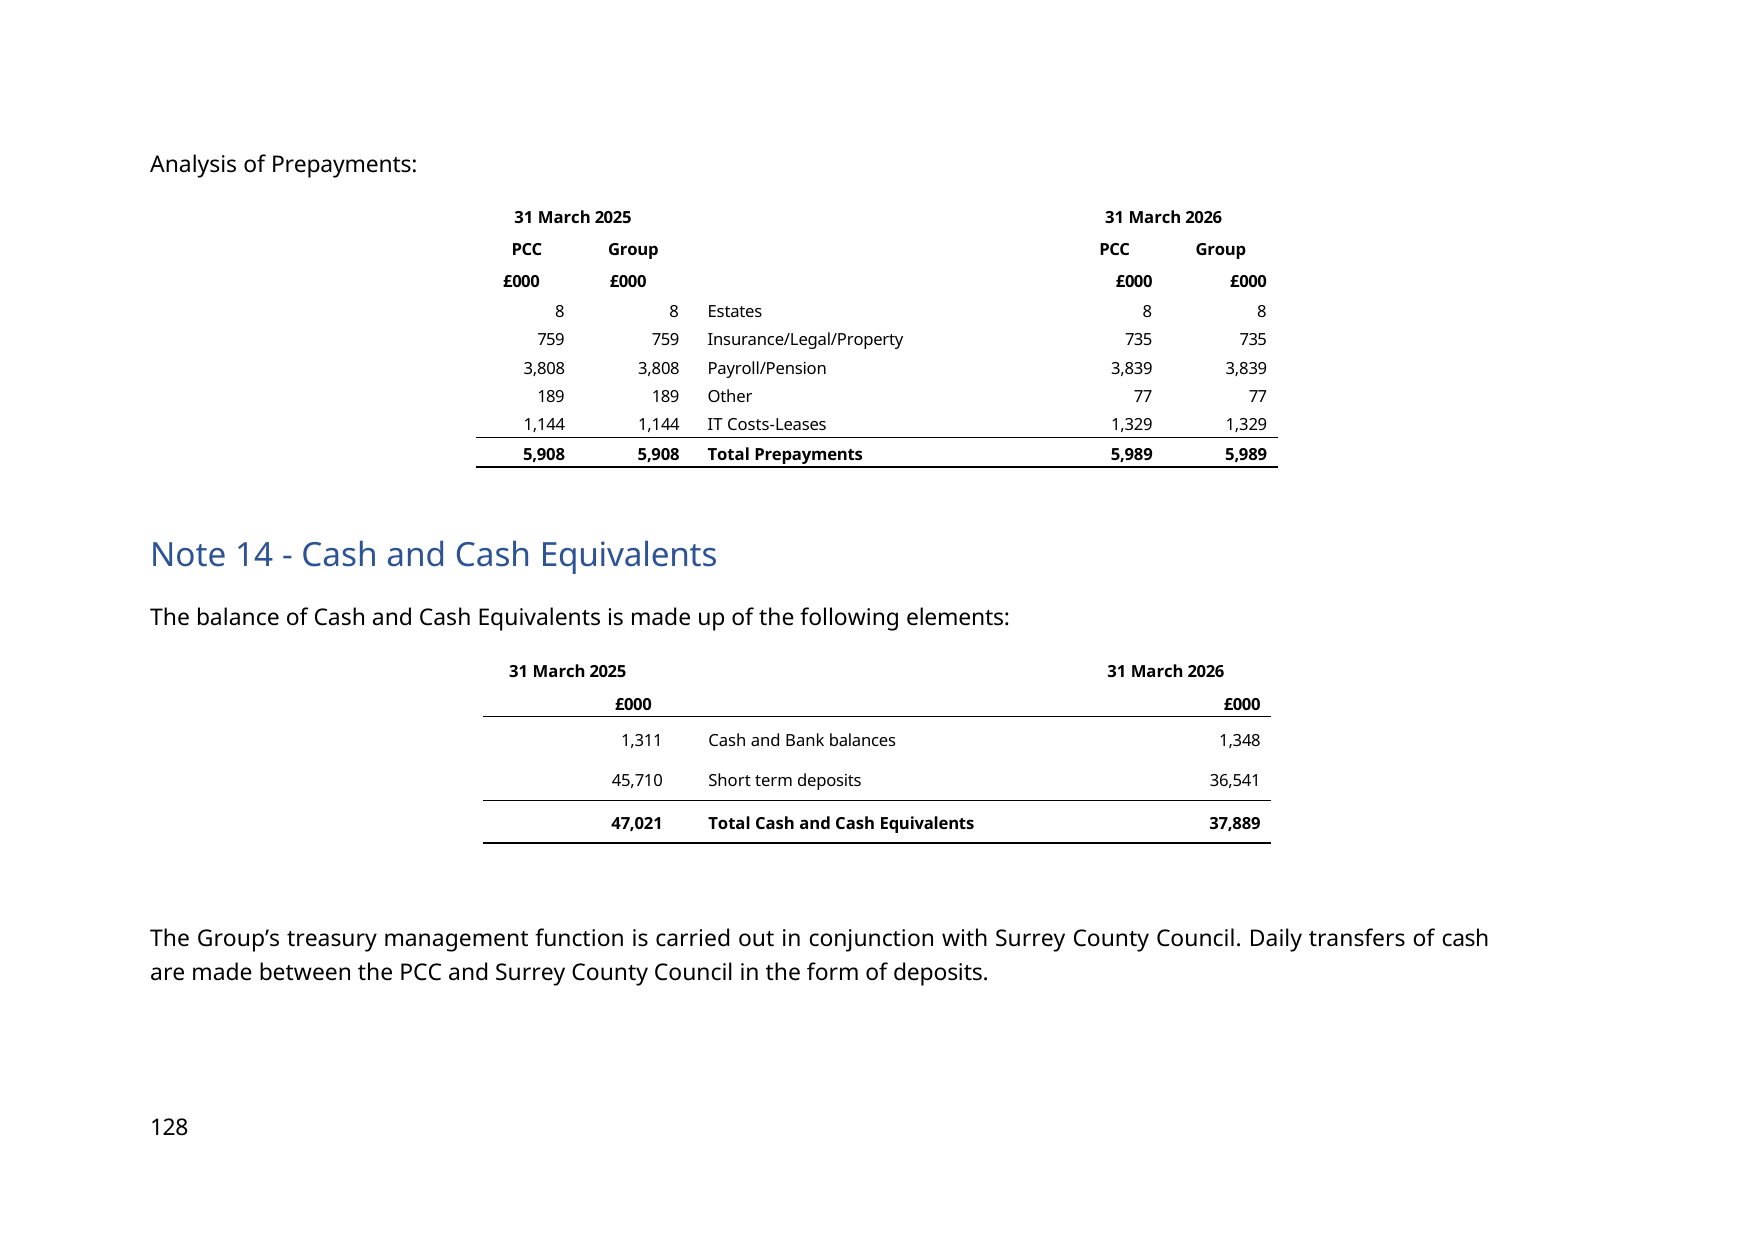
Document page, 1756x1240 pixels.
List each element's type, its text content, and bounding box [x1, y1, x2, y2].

table_header 31 March 2026 £000 [1059, 659, 1271, 716]
table_cell PCC [1010, 232, 1174, 264]
table_cell 735 [1174, 324, 1278, 352]
table_cell 45,710 [483, 758, 685, 800]
table_cell Cash and Bank balances [685, 717, 1059, 758]
text The balance of Cash and Cash Equivalents is made up of the following elements: [150, 601, 1726, 633]
table_cell Group [1174, 232, 1278, 264]
table_cell 3,808 [586, 352, 693, 380]
table_cell 3,808 [476, 352, 586, 380]
table_header 31 March 2025 [476, 205, 693, 232]
table_cell £000 [586, 264, 693, 295]
table_cell Total Prepayments [693, 438, 1010, 466]
table_cell 8 [476, 295, 586, 324]
table_cell 1,144 [586, 409, 693, 437]
table_cell PCC [476, 232, 586, 264]
table_cell 77 [1174, 380, 1278, 408]
table_cell 5,908 [476, 438, 586, 466]
table_cell 77 [1010, 380, 1174, 408]
table_cell [693, 232, 1010, 264]
table_cell 5,989 [1174, 438, 1278, 466]
text The Group’s treasury management function is carried out in conjunction with Surrey County Council. Daily transfers of cash [150, 922, 1726, 953]
table_cell Total Cash and Cash Equivalents [685, 801, 1059, 842]
table_header 31 March 2026 [1010, 205, 1278, 232]
table_cell 8 [1010, 295, 1174, 324]
table_cell Payroll/Pension [693, 352, 1010, 380]
table_cell 8 [586, 295, 693, 324]
table_cell 189 [476, 380, 586, 408]
table_cell Group [586, 232, 693, 264]
table_header [685, 659, 1059, 716]
table_cell Short term deposits [685, 758, 1059, 800]
table_cell £000 [1010, 264, 1174, 295]
table_cell IT Costs-Leases [693, 409, 1010, 437]
table_cell 36,541 [1059, 758, 1271, 800]
table_cell £000 [476, 264, 586, 295]
table_cell 1,329 [1174, 409, 1278, 437]
table_cell 8 [1174, 295, 1278, 324]
table_cell 3,839 [1174, 352, 1278, 380]
table_cell 3,839 [1010, 352, 1174, 380]
table_cell Estates [693, 295, 1010, 324]
table_cell 47,021 [483, 801, 685, 842]
table_cell 5,908 [586, 438, 693, 466]
table_cell 759 [476, 324, 586, 352]
table_cell 1,311 [483, 717, 685, 758]
table_cell 37,889 [1059, 801, 1271, 842]
table_header 31 March 2025 £000 [483, 659, 685, 716]
table_cell 1,329 [1010, 409, 1174, 437]
table_cell 735 [1010, 324, 1174, 352]
table_cell 5,989 [1010, 438, 1174, 466]
table_cell 759 [586, 324, 693, 352]
table_cell £000 [1174, 264, 1278, 295]
table_cell [693, 264, 1010, 295]
table_header [693, 205, 1010, 232]
table_cell Other [693, 380, 1010, 408]
subtitle Note 14 - Cash and Cash Equivalents [150, 530, 1726, 576]
text are made between the PCC and Surrey County Council in the form of deposits. [150, 955, 1726, 987]
table_cell 1,144 [476, 409, 586, 437]
table_cell 1,348 [1059, 717, 1271, 758]
table_cell 189 [586, 380, 693, 408]
text Analysis of Prepayments: [150, 148, 1726, 179]
table_cell Insurance/Legal/Property [693, 324, 1010, 352]
